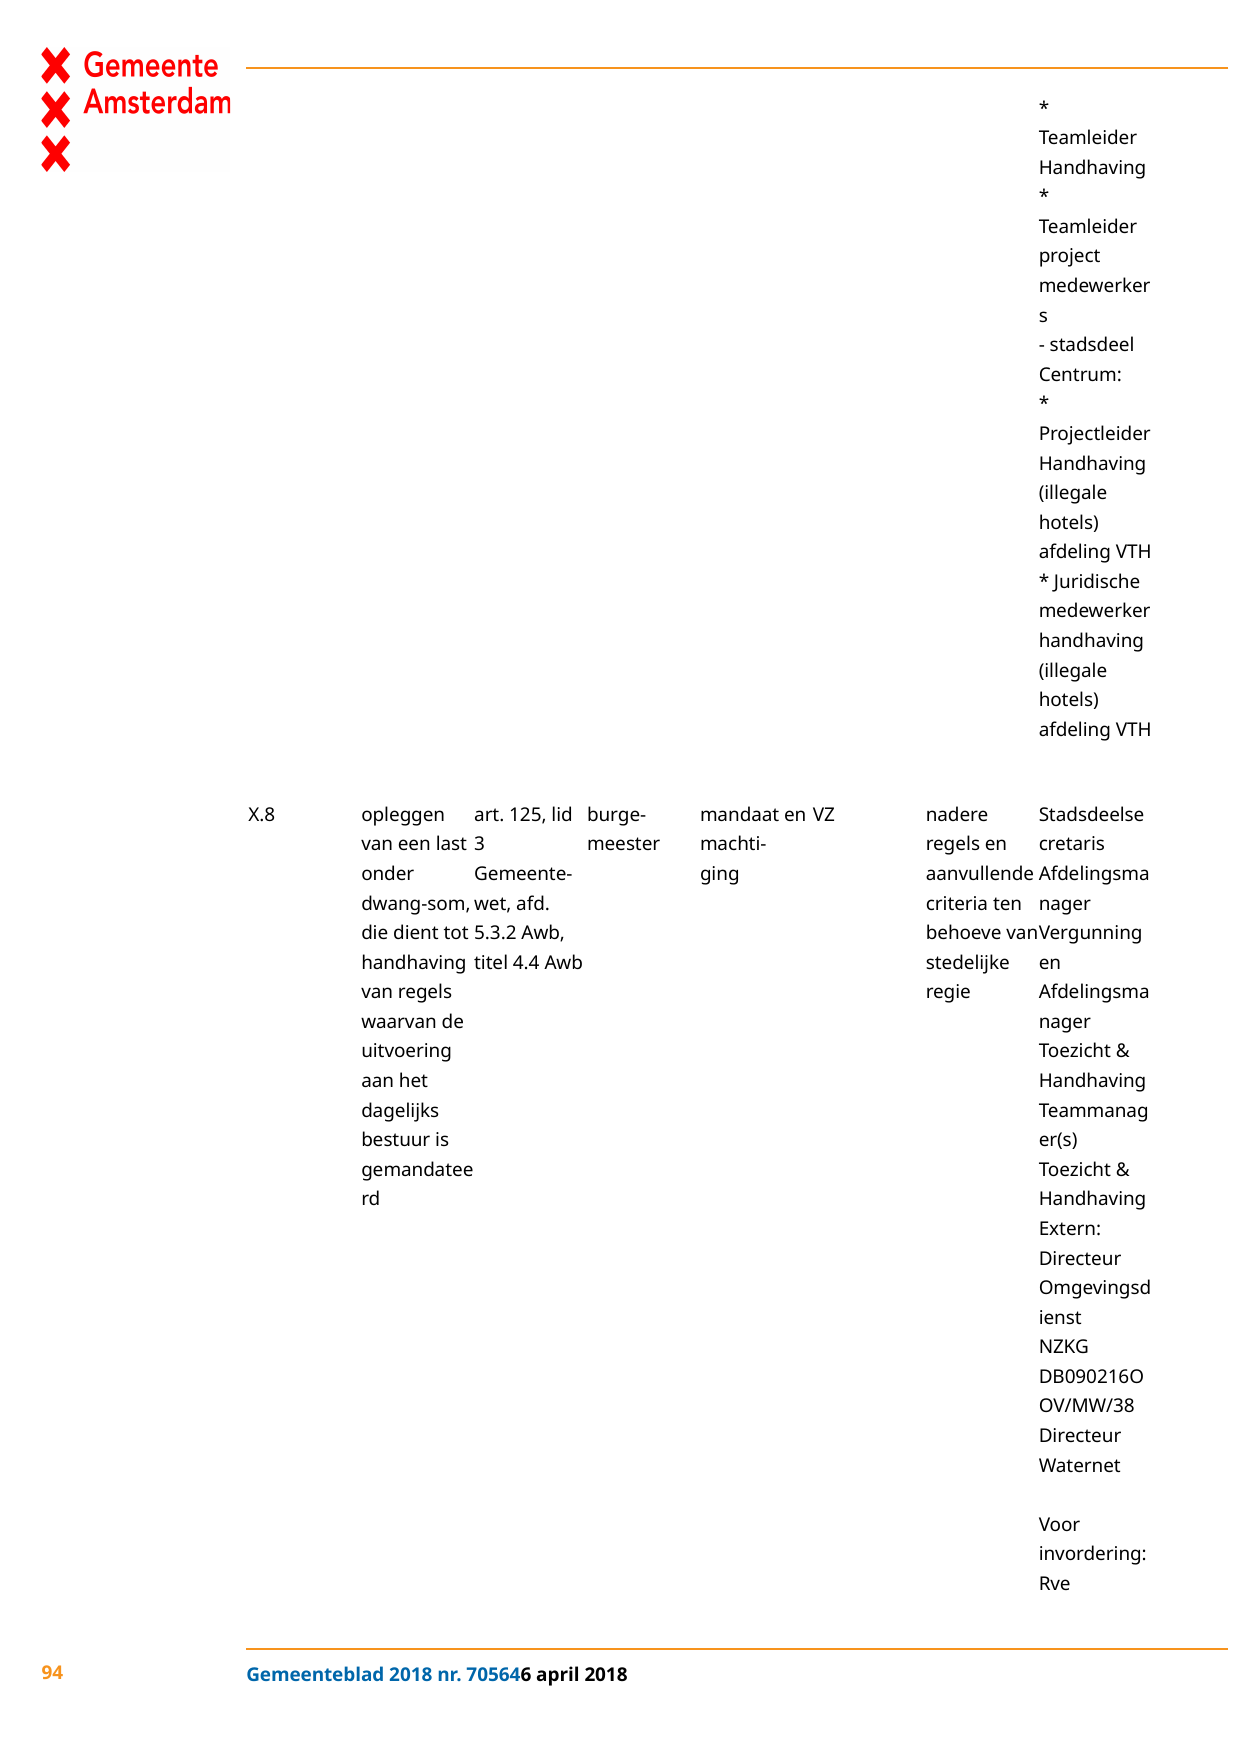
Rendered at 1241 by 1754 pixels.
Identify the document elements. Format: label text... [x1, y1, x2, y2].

table_cell Stadsdeelsecretaris Afdelingsmanager Vergunningen Afdelingsmanager Toezicht & Handhaving Teammanager(s) Toezicht & Handhaving Extern: Directeur Omgevingsdienst NZKG DB090216OOV/MW/38 Directeur Waternet Voor invordering: Rve [1039, 771, 1152, 1596]
table_cell [813, 95, 926, 771]
table_cell mandaat en machti- ging [700, 771, 813, 1596]
table_cell nadere regels en aanvullende criteria ten behoeve van stedelijke regie [926, 771, 1038, 1596]
table_cell VZ [813, 771, 926, 1596]
table_cell opleggen van een last onder dwang-som, die dient tot handhaving van regels waarvan de uitvoering aan het dagelijks bestuur is gemandateerd [361, 771, 474, 1596]
table_cell [926, 95, 1038, 771]
table_cell * Teamleider Handhaving * Teamleider project medewerkers - stadsdeel Centrum: * Projectleider Handhaving (illegale hotels) afdeling VTH * Juridische medewerker handhaving (illegale hotels) afdeling VTH [1039, 95, 1152, 771]
table_cell [248, 95, 361, 771]
table_cell X.8 [248, 771, 361, 1596]
table_cell burge-meester [587, 771, 700, 1596]
picture [41, 47, 231, 172]
table_cell [587, 95, 700, 771]
table_cell [361, 95, 474, 771]
table_cell art. 125, lid 3 Gemeente-wet, afd. 5.3.2 Awb, titel 4.4 Awb [474, 771, 587, 1596]
table_cell [700, 95, 813, 771]
table_cell [474, 95, 587, 771]
